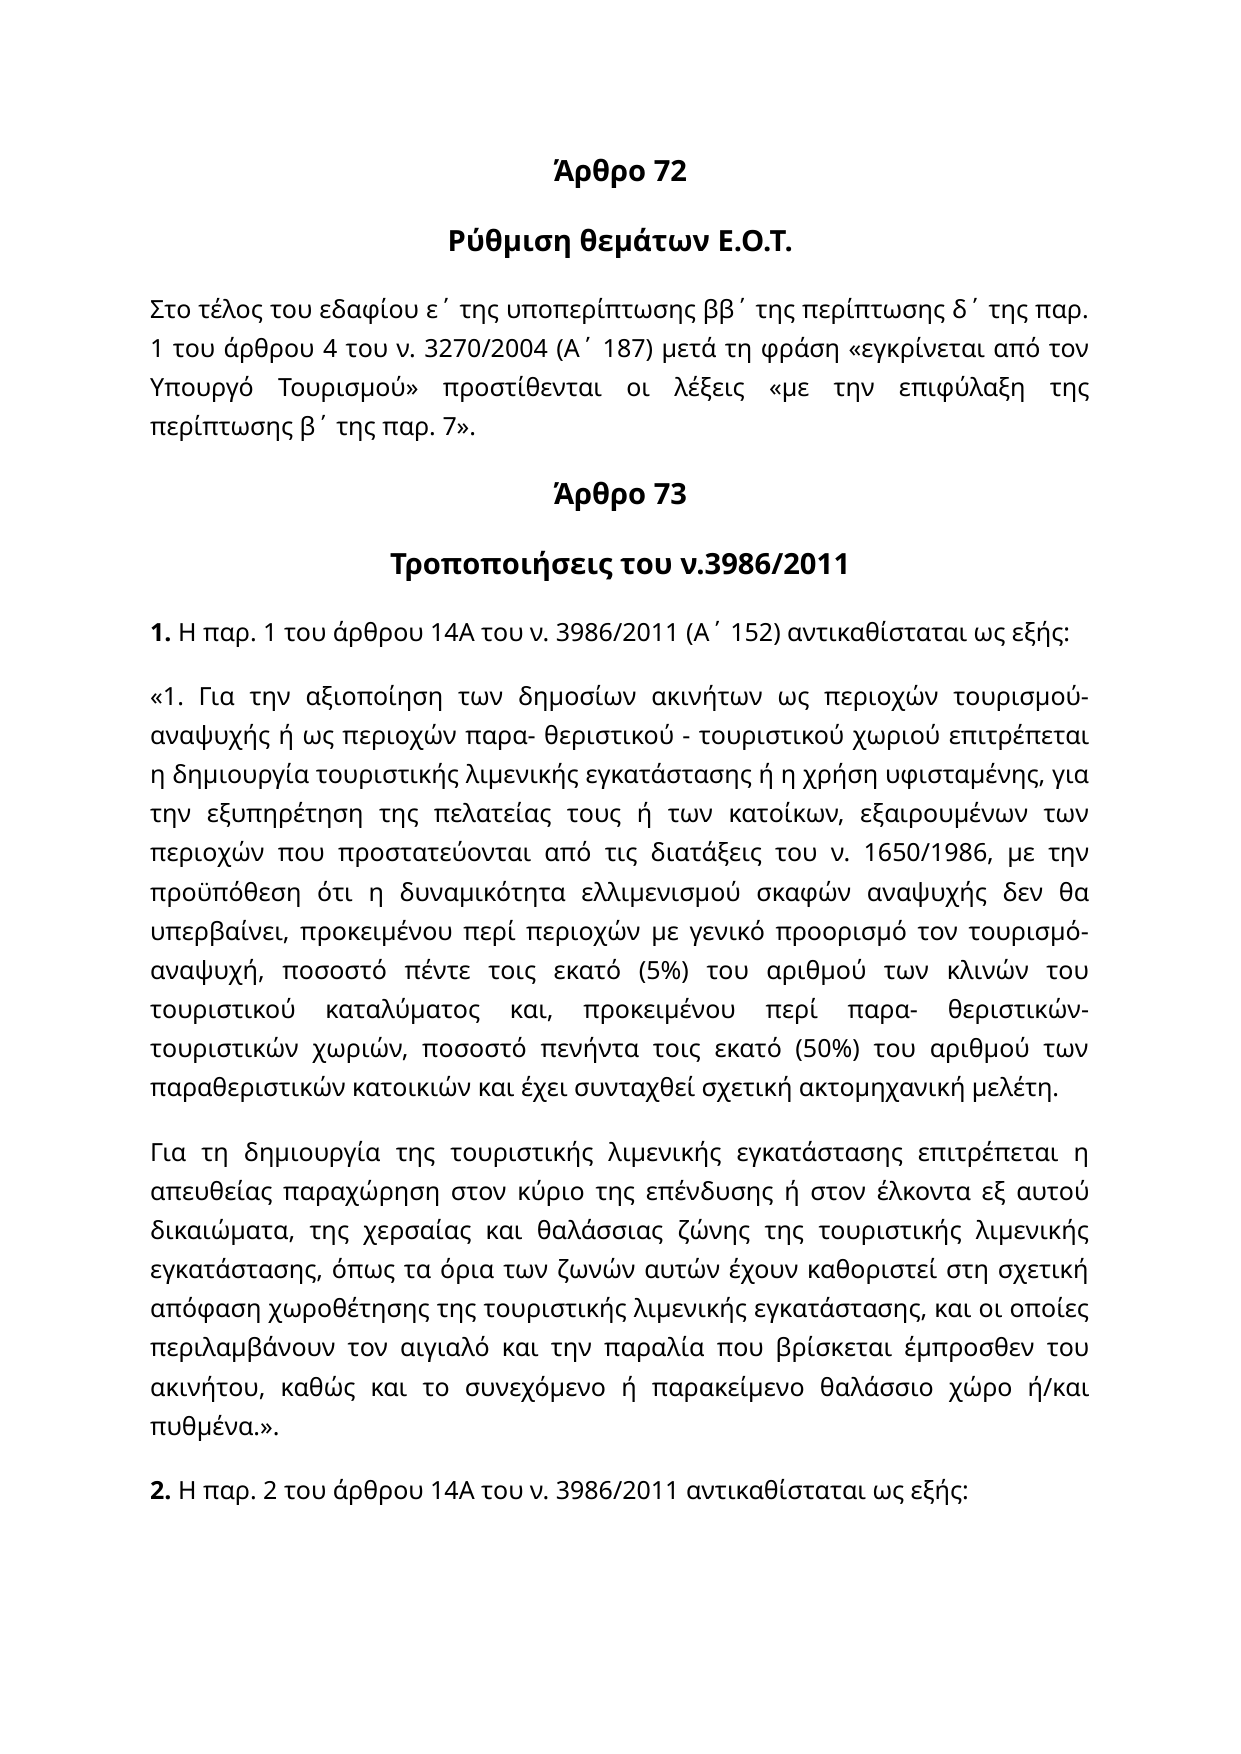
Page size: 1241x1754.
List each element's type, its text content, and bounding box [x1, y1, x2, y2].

subtitle Τροποποιήσεις του ν.3986/2011 [150, 543, 1090, 583]
text 1. Η παρ. 1 του άρθρου 14Α του ν. 3986/2011 (Α΄ 152) αντικαθίσταται ως εξής: [150, 614, 1090, 648]
subtitle Ρύθμιση θεμάτων Ε.Ο.Τ. [150, 221, 1090, 260]
text Στο τέλος του εδαφίου ε΄ της υποπερίπτωσης ββ΄ της περίπτωσης δ΄ της παρ. 1 του άρθρου 4 του ν. 3270/2004 (Α΄ 187) μετά τη φράση «εγκρίνεται από τον Υπουργό Τουρισμού» προστίθενται οι λέξεις «με την επιφύλαξη της περίπτωσης β΄ της παρ. 7». [150, 291, 1090, 443]
text 2. Η παρ. 2 του άρθρου 14Α του ν. 3986/2011 αντικαθίσταται ως εξής: [150, 1472, 1090, 1507]
text Για τη δημιουργία της τουριστικής λιμενικής εγκατάστασης επιτρέπεται η απευθείας παραχώρηση στον κύριο της επένδυσης ή στον έλκοντα εξ αυτού δικαιώματα, της χερσαίας και θαλάσσιας ζώνης της τουριστικής λιμενικής εγκατάστασης, όπως τα όρια των ζωνών αυτών έχουν καθοριστεί στη σχετική απόφαση χωροθέτησης της τουριστικής λιμενικής εγκατάστασης, και οι οποίες περιλαμβάνουν τον αιγιαλό και την παραλία που βρίσκεται έμπροσθεν του ακινήτου, καθώς και το συνεχόμενο ή παρακείμενο θαλάσσιο χώρο ή/και πυθμένα.». [150, 1134, 1090, 1442]
subtitle Άρθρο 73 [150, 473, 1090, 513]
text «1. Για την αξιοποίηση των δημοσίων ακινήτων ως περιοχών τουρισμού- αναψυχής ή ως περιοχών παρα- θεριστικού - τουριστικού χωριού επιτρέπεται η δημιουργία τουριστικής λιμενικής εγκατάστασης ή η χρήση υφισταμένης, για την εξυπηρέτηση της πελατείας τους ή των κατοίκων, εξαιρουμένων των περιοχών που προστατεύονται από τις διατάξεις του ν. 1650/1986, με την προϋπόθεση ότι η δυναμικότητα ελλιμενισμού σκαφών αναψυχής δεν θα υπερβαίνει, προκειμένου περί περιοχών με γενικό προορισμό τον τουρισμό-αναψυχή, ποσοστό πέντε τοις εκατό (5%) του αριθμού των κλινών του τουριστικού καταλύματος και, προκειμένου περί παρα- θεριστικών-τουριστικών χωριών, ποσοστό πενήντα τοις εκατό (50%) του αριθμού των παραθεριστικών κατοικιών και έχει συνταχθεί σχετική ακτομηχανική μελέτη. [150, 678, 1090, 1104]
subtitle Άρθρο 72 [150, 150, 1090, 190]
